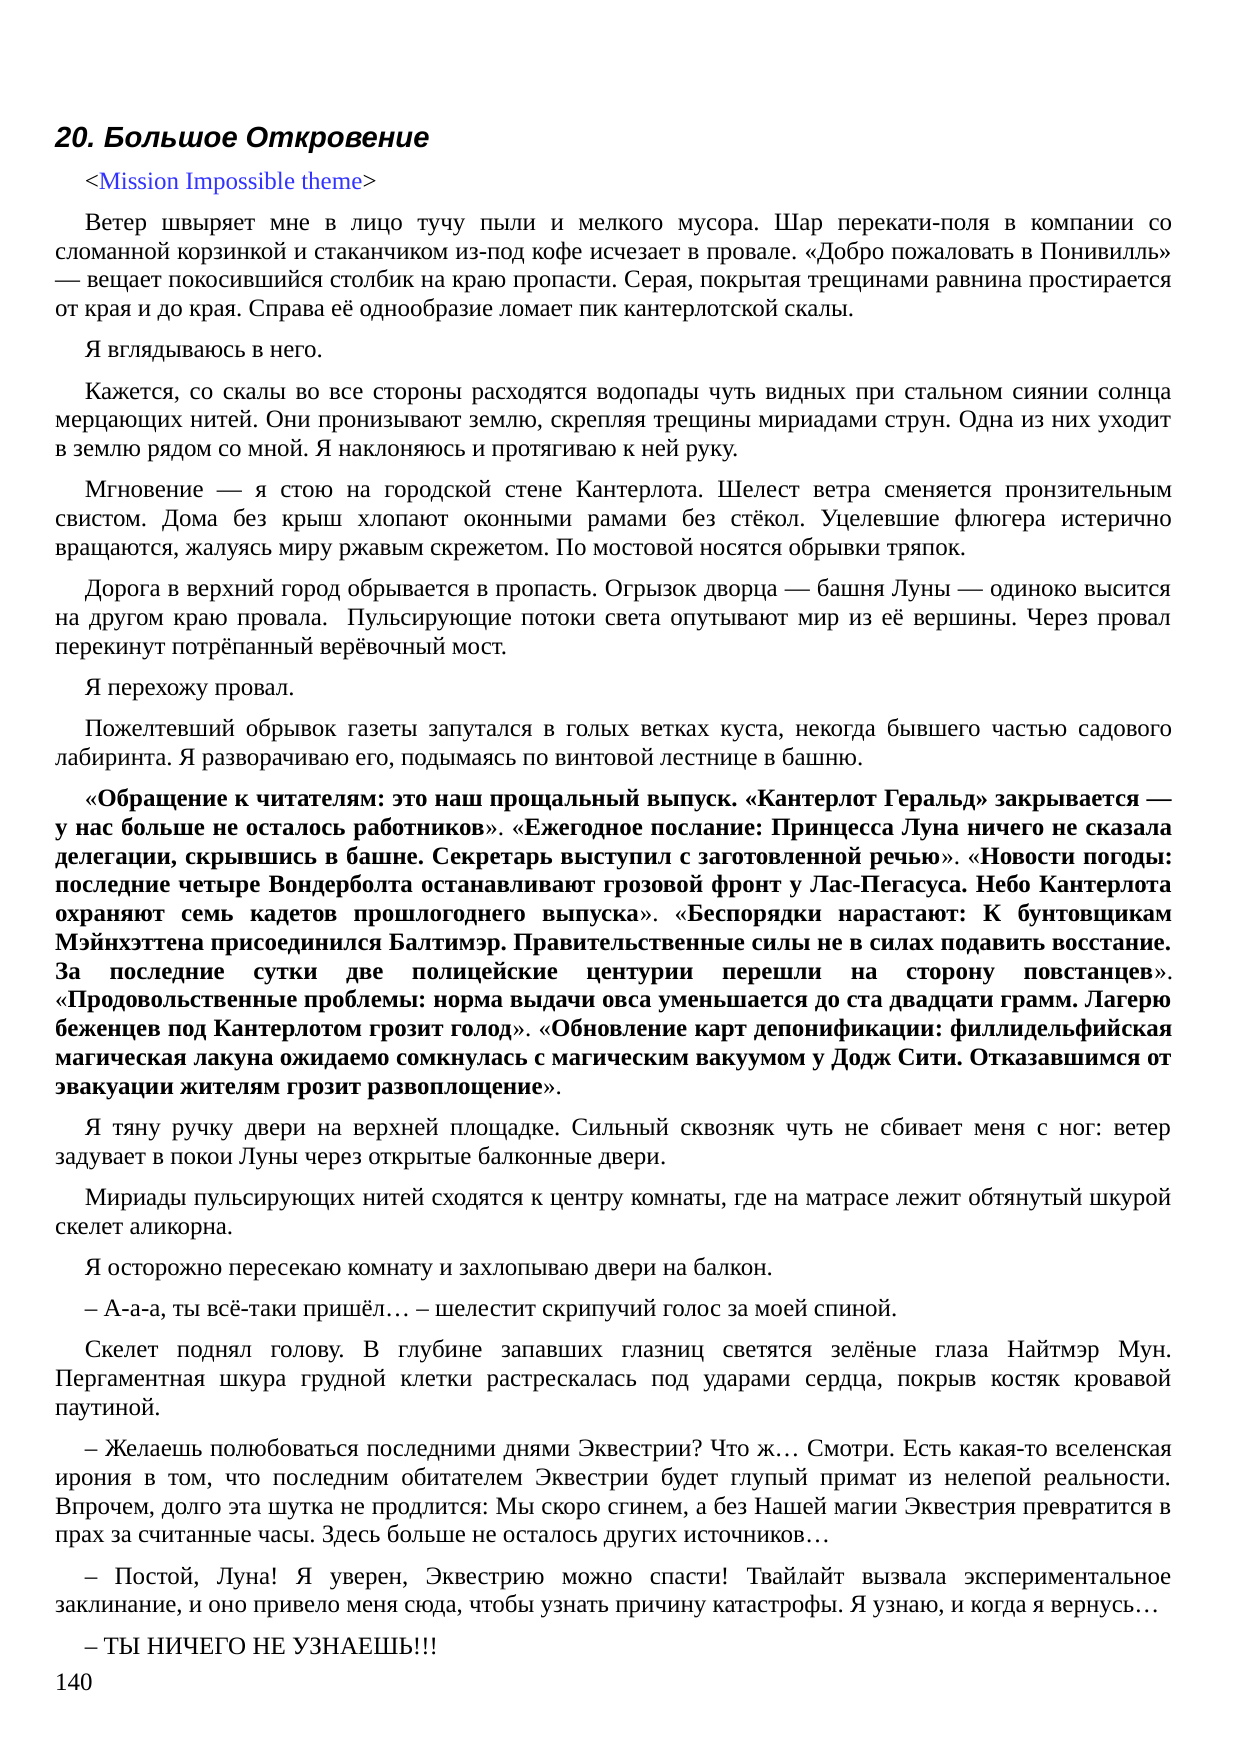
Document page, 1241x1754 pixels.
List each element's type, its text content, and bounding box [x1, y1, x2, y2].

text – А-а-а, ты всё-таки пришёл… – шелестит скрипучий голос за моей спиной. [55, 1293, 1173, 1322]
text Ветер швыряет мне в лицо тучу пыли и мелкого мусора. Шар перекати-поля в компании со сломанной корзинкой и стаканчиком из-под кофе исчезает в провале. «Добро пожаловать в Понивилль» — вещает покосившийся столбик на краю пропасти. Серая, покрытая трещинами равнина простирается от края и до края. Справа её однообразие ломает пик кантерлотской скалы. [55, 207, 1173, 322]
text Мириады пульсирующих нитей сходятся к центру комнаты, где на матрасе лежит обтянутый шкурой скелет аликорна. [55, 1182, 1173, 1239]
text – Желаешь полюбоваться последними днями Эквестрии? Что ж… Смотри. Есть какая-то вселенская ирония в том, что последним обитателем Эквестрии будет глупый примат из нелепой реальности. Впрочем, долго эта шутка не продлится: Мы скоро сгинем, а без Нашей магии Эквестрия превратится в прах за считанные часы. Здесь больше не осталось других источников… [55, 1433, 1173, 1548]
text Кажется, со скалы во все стороны расходятся водопады чуть видных при стальном сиянии солнца мерцающих нитей. Они пронизывают землю, скрепляя трещины мириадами струн. Одна из них уходит в землю рядом со мной. Я наклоняюсь и протягиваю к ней руку. [55, 376, 1173, 462]
text Я тяну ручку двери на верхней площадке. Сильный сквозняк чуть не сбивает меня с ног: ветер задувает в покои Луны через открытые балконные двери. [55, 1112, 1173, 1169]
text Мгновение — я стою на городской стене Кантерлота. Шелест ветра сменяется пронзительным свистом. Дома без крыш хлопают оконными рамами без стёкол. Уцелевшие флюгера истерично вращаются, жалуясь миру ржавым скрежетом. По мостовой носятся обрывки тряпок. [55, 474, 1173, 561]
text «Обращение к читателям: это наш прощальный выпуск. «Кантерлот Геральд» закрывается — у нас больше не осталось работников». «Ежегодное послание: Принцесса Луна ничего не сказала делегации, скрывшись в башне. Секретарь выступил с заготовленной речью». «Новости погоды: последние четыре Вондерболта останавливают грозовой фронт у Лас-Пегасуса. Небо Кантерлота охраняют семь кадетов прошлогоднего выпуска». «Беспорядки нарастают: К бунтовщикам Мэйнхэттена присоединился Балтимэр. Правительственные силы не в силах подавить восстание. За последние сутки две полицейские центурии перешли на сторону повстанцев». «Продовольственные проблемы: норма выдачи овса уменьшается до ста двадцати грамм. Лагерю беженцев под Кантерлотом грозит голод». «Обновление карт депонификации: филлидельфийская магическая лакуна ожидаемо сомкнулась с магическим вакуумом у Додж Сити. Отказавшимся от эвакуации жителям грозит развоплощение». [55, 783, 1173, 1099]
text Дорога в верхний город обрывается в пропасть. Огрызок дворца — башня Луны — одиноко высится на другом краю провала. Пульсирующие потоки света опутывают мир из её вершины. Через провал перекинут потрёпанный верёвочный мост. [55, 573, 1173, 659]
text – Постой, Луна! Я уверен, Эквестрию можно спасти! Твайлайт вызвала экспериментальное заклинание, и оно привело меня сюда, чтобы узнать причину катастрофы. Я узнаю, и когда я вернусь… [55, 1561, 1173, 1618]
text – ТЫ НИЧЕГО НЕ УЗНАЕШЬ!!! [55, 1631, 1173, 1659]
text Пожелтевший обрывок газеты запутался в голых ветках куста, некогда бывшего частью садового лабиринта. Я разворачиваю его, подымаясь по винтовой лестнице в башню. [55, 713, 1173, 771]
text <Mission Impossible theme> [55, 166, 1173, 194]
subtitle 20. Большое Откровение [55, 120, 1173, 153]
text Я вглядываюсь в него. [55, 334, 1173, 363]
text Я осторожно пересекаю комнату и захлопываю двери на балкон. [55, 1252, 1173, 1281]
text Я перехожу провал. [55, 672, 1173, 701]
text Скелет поднял голову. В глубине запавших глазниц светятся зелёные глаза Найтмэр Мун. Пергаментная шкура грудной клетки растрескалась под ударами сердца, покрыв костяк кровавой паутиной. [55, 1334, 1173, 1421]
